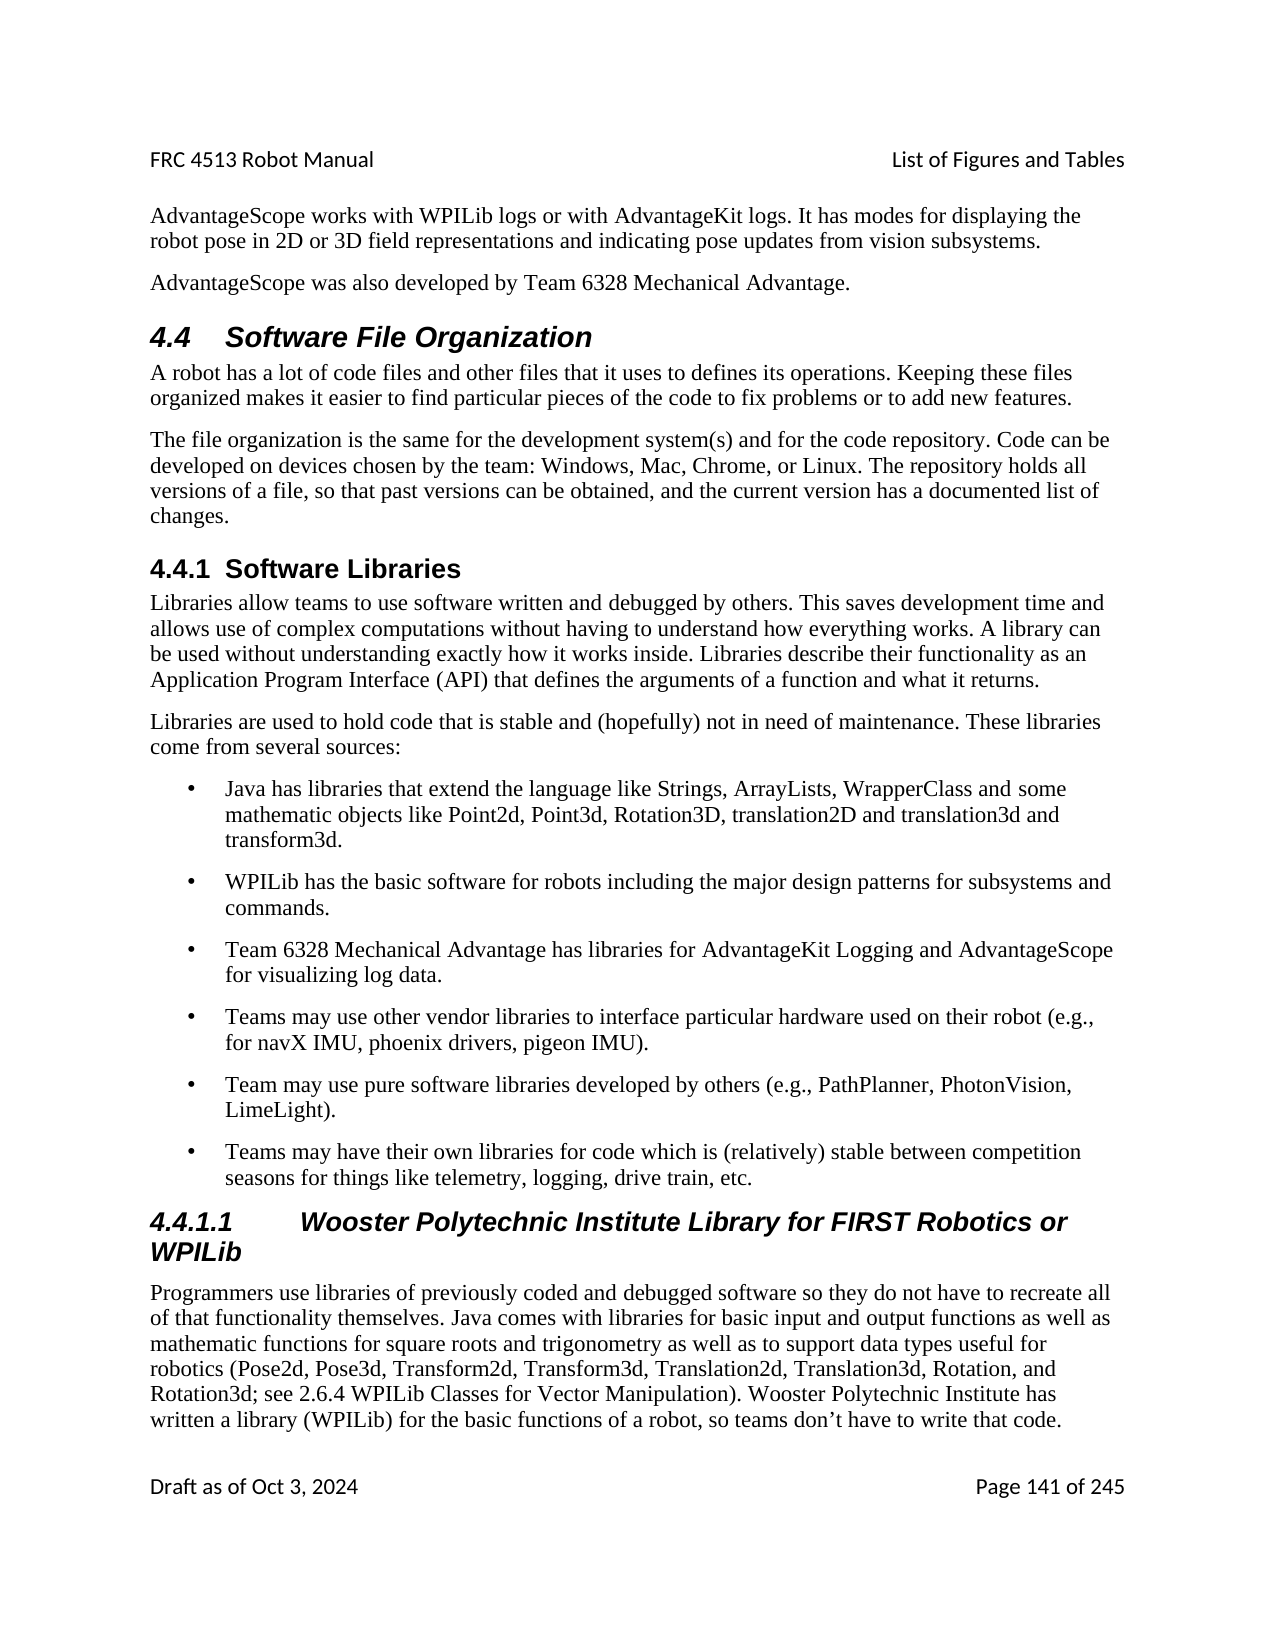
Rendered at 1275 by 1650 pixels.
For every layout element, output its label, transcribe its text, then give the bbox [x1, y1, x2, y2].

list Teams may use other vendor libraries to interface particular hardware used on their robot (e.g., for navX IMU, phoenix drivers, pigeon IMU). [187, 1004, 1125, 1055]
subtitle Wooster Polytechnic Institute Library for FIRST Robotics or WPILib [150, 1207, 1125, 1267]
list Teams may have their own libraries for code which is (relatively) stable between competition seasons for things like telemetry, logging, drive train, etc. [187, 1139, 1125, 1190]
subtitle Software Libraries [150, 554, 1125, 584]
text AdvantageScope works with WPILib logs or with AdvantageKit logs. It has modes for displaying the robot pose in 2D or 3D field representations and indicating pose updates from vision subsystems. [150, 203, 1125, 254]
text Libraries are used to hold code that is stable and (hopefully) not in need of maintenance. These libraries come from several sources: [150, 709, 1125, 759]
list Team may use pure software libraries developed by others (e.g., PathPlanner, PhotonVision, LimeLight). [187, 1072, 1125, 1122]
list WPILib has the basic software for robots including the major design patterns for subsystems and commands. [187, 869, 1125, 920]
subtitle Software File Organization [150, 321, 1125, 353]
text Programmers use libraries of previously coded and debugged software so they do not have to recreate all of that functionality themselves. Java comes with libraries for basic input and output functions as well as mathematic functions for square roots and trigonometry as well as to support data types useful for robotics (Pose2d, Pose3d, Transform2d, Transform3d, Translation2d, Translation3d, Rotation, and Rotation3d; see 2.6.4 WPILib Classes for Vector Manipulation). Wooster Polytechnic Institute has written a library (WPILib) for the basic functions of a robot, so teams don’t have to write that code. [150, 1280, 1125, 1432]
list Java has libraries that extend the language like Strings, ArrayLists, WrapperClass and some mathematic objects like Point2d, Point3d, Rotation3D, translation2D and translation3d and transform3d. [187, 776, 1125, 852]
text AdvantageScope was also developed by Team 6328 Mechanical Advantage. [150, 270, 1125, 296]
text Libraries allow teams to use software written and debugged by others. This saves development time and allows use of complex computations without having to understand how everything works. A library can be used without understanding exactly how it works inside. Libraries describe their functionality as an Application Program Interface (API) that defines the arguments of a function and what it returns. [150, 590, 1125, 692]
text The file organization is the same for the development system(s) and for the code repository. Code can be developed on devices chosen by the team: Windows, Mac, Chrome, or Linux. The repository holds all versions of a file, so that past versions can be obtained, and the current version has a documented list of changes. [150, 427, 1125, 529]
text A robot has a lot of code files and other files that it uses to defines its operations. Keeping these files organized makes it easier to find particular pieces of the code to fix problems or to add new features. [150, 360, 1125, 411]
list Team 6328 Mechanical Advantage has libraries for AdvantageKit Logging and AdvantageScope for visualizing log data. [187, 937, 1125, 987]
